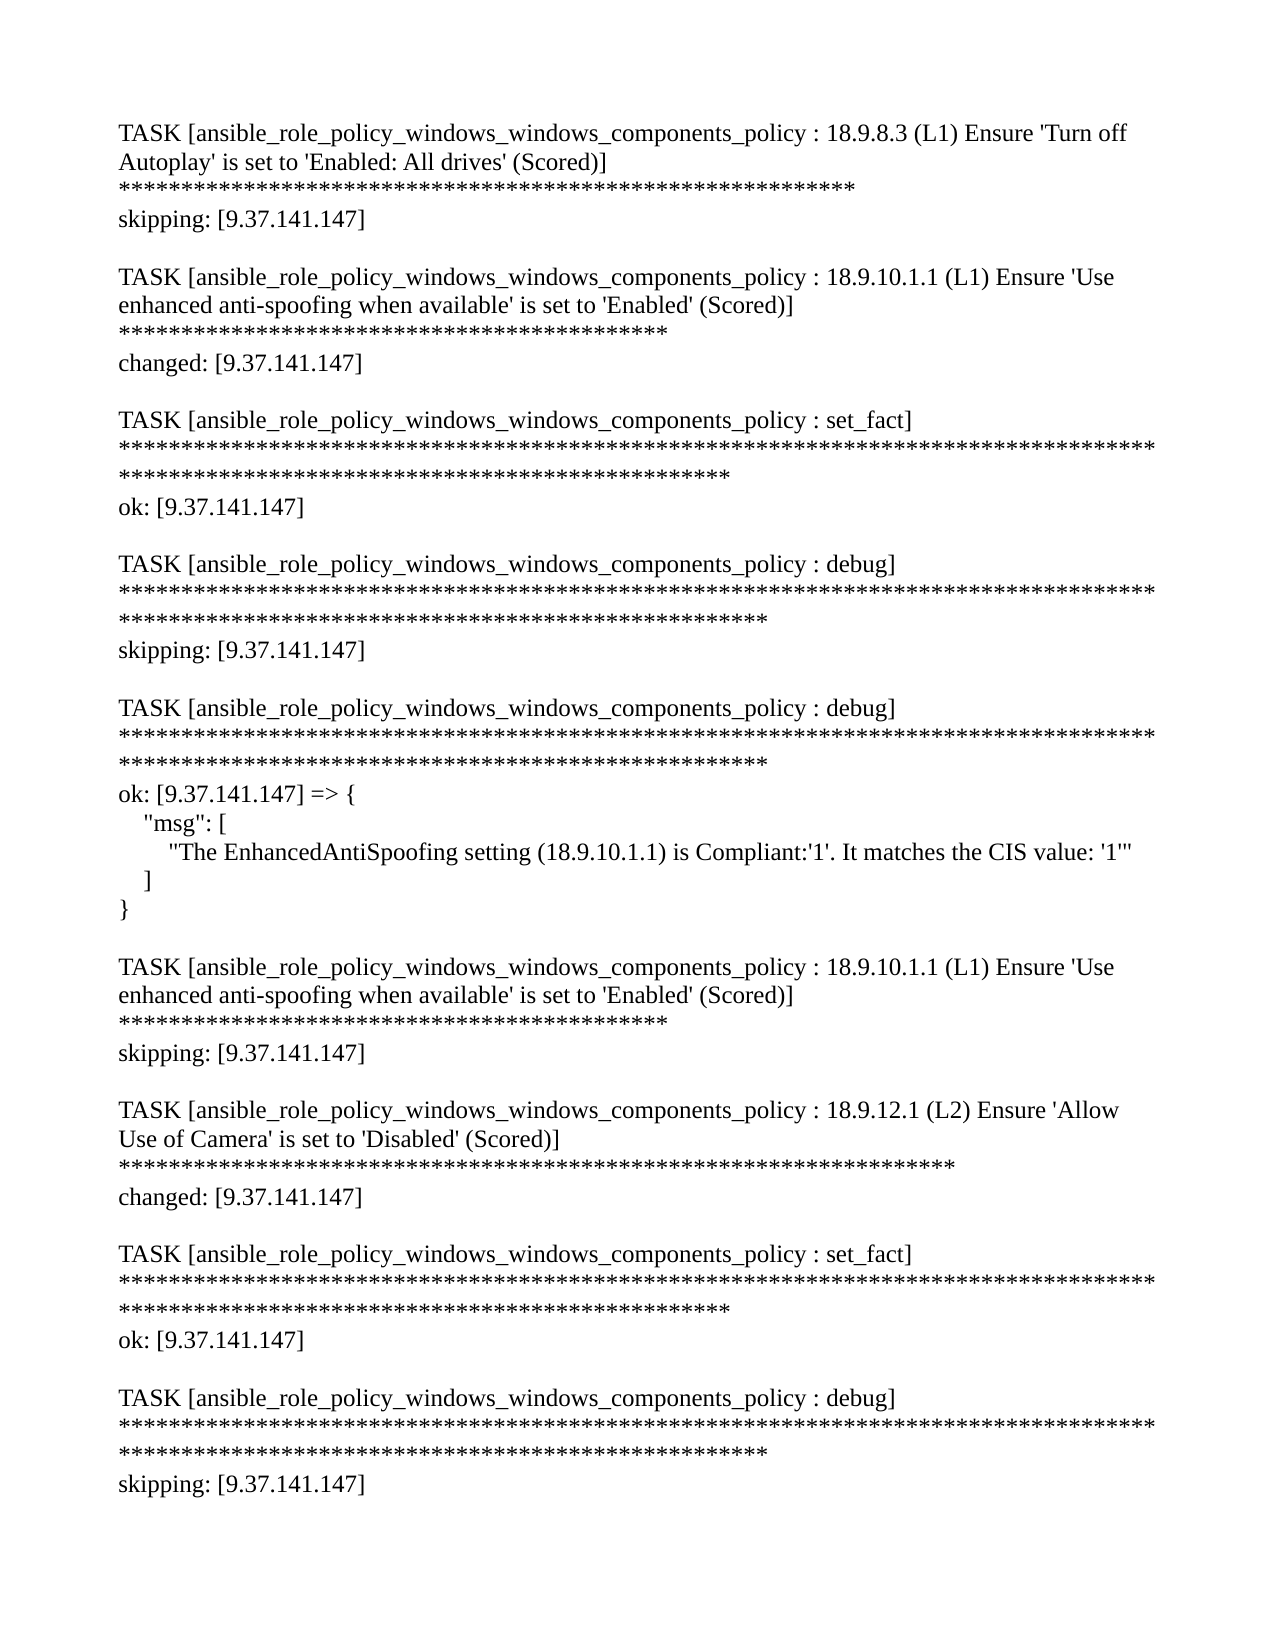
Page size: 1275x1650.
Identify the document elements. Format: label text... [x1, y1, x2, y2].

text "msg": [ [118, 808, 1157, 837]
text ] [118, 866, 1157, 894]
text ok: [9.37.141.147] => { [118, 779, 1157, 808]
text TASK [ansible_role_policy_windows_windows_components_policy : 18.9.12.1 (L2) Ensure 'Allow Use of Camera' is set to 'Disabled' (Scored)] ******************************************************************* [118, 1096, 1157, 1182]
text TASK [ansible_role_policy_windows_windows_components_policy : 18.9.10.1.1 (L1) Ensure 'Use enhanced anti-spoofing when available' is set to 'Enabled' (Scored)] ******************************************** [118, 952, 1157, 1038]
text } [118, 894, 1157, 923]
text ok: [9.37.141.147] [118, 1326, 1157, 1354]
text TASK [ansible_role_policy_windows_windows_components_policy : 18.9.10.1.1 (L1) Ensure 'Use enhanced anti-spoofing when available' is set to 'Enabled' (Scored)] ******************************************** [118, 262, 1157, 348]
text skipping: [9.37.141.147] [118, 1038, 1157, 1067]
text TASK [ansible_role_policy_windows_windows_components_policy : debug] *************************************************************************************************************************************** [118, 1383, 1157, 1469]
text skipping: [9.37.141.147] [118, 204, 1157, 233]
text TASK [ansible_role_policy_windows_windows_components_policy : set_fact] ************************************************************************************************************************************ [118, 1239, 1157, 1326]
text TASK [ansible_role_policy_windows_windows_components_policy : 18.9.8.3 (L1) Ensure 'Turn off Autoplay' is set to 'Enabled: All drives' (Scored)] *********************************************************** [118, 118, 1157, 204]
text TASK [ansible_role_policy_windows_windows_components_policy : debug] *************************************************************************************************************************************** [118, 549, 1157, 636]
text skipping: [9.37.141.147] [118, 636, 1157, 664]
text TASK [ansible_role_policy_windows_windows_components_policy : debug] *************************************************************************************************************************************** [118, 693, 1157, 779]
text changed: [9.37.141.147] [118, 1182, 1157, 1211]
text TASK [ansible_role_policy_windows_windows_components_policy : set_fact] ************************************************************************************************************************************ [118, 406, 1157, 492]
text ok: [9.37.141.147] [118, 492, 1157, 521]
text skipping: [9.37.141.147] [118, 1469, 1157, 1498]
text changed: [9.37.141.147] [118, 348, 1157, 377]
text "The EnhancedAntiSpoofing setting (18.9.10.1.1) is Compliant:'1'. It matches the CIS value: '1'" [118, 837, 1157, 866]
